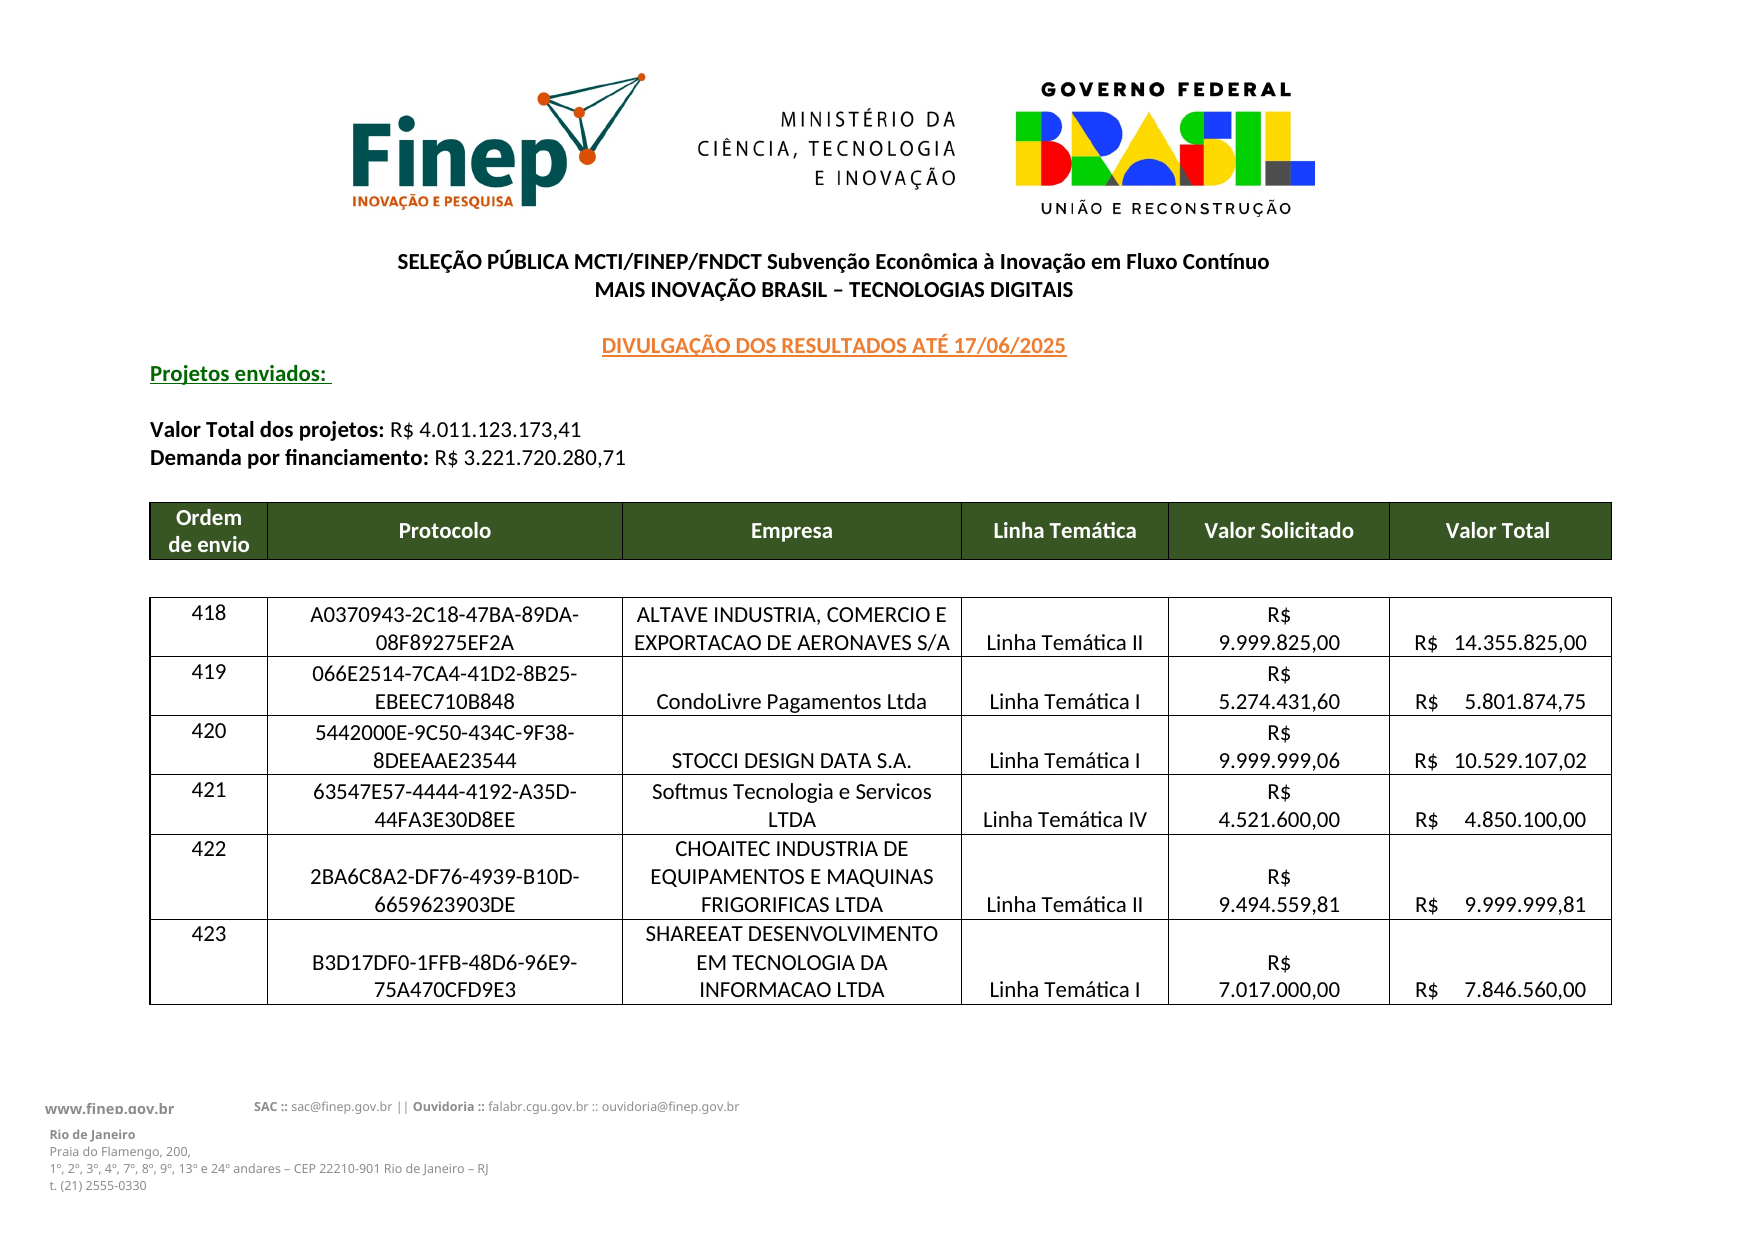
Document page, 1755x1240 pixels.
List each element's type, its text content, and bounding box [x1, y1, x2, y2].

table_cell ALTAVE INDUSTRIA, COMERCIO E EXPORTACAO DE AERONAVES S/A [623, 598, 961, 656]
table_cell 066E2514-7CA4-41D2-8B25-EBEEC710B848 [268, 657, 622, 715]
table_cell R$ 7.017.000,00 [1169, 920, 1389, 1004]
table_cell R$ 9.999.825,00 [1169, 598, 1389, 656]
table_cell 418 [151, 598, 267, 656]
table_cell R$ 4.850.100,00 [1390, 775, 1611, 833]
table_cell R$ 5.274.431,60 [1169, 657, 1389, 715]
table_cell 422 [151, 835, 267, 918]
table_cell Linha Temática I [962, 657, 1168, 715]
table_cell 420 [151, 716, 267, 774]
table_cell R$ 4.521.600,00 [1169, 775, 1389, 833]
table_cell 421 [151, 775, 267, 833]
table_cell CHOAITEC INDUSTRIA DE EQUIPAMENTOS E MAQUINAS FRIGORIFICAS LTDA [623, 835, 961, 918]
table_cell A0370943-2C18-47BA-89DA-08F89275EF2A [268, 598, 622, 656]
table_cell R$ 9.494.559,81 [1169, 835, 1389, 918]
table_cell R$ 7.846.560,00 [1390, 920, 1611, 1004]
table_cell B3D17DF0-1FFB-48D6-96E9-75A470CFD9E3 [268, 920, 622, 1004]
table_cell 2BA6C8A2-DF76-4939-B10D-6659623903DE [268, 835, 622, 918]
table_cell Linha Temática I [962, 716, 1168, 774]
table_cell 5442000E-9C50-434C-9F38-8DEEAAE23544 [268, 716, 622, 774]
table_cell Linha Temática IV [962, 775, 1168, 833]
table_cell CondoLivre Pagamentos Ltda [623, 657, 961, 715]
table_cell R$ 10.529.107,02 [1390, 716, 1611, 774]
table_cell R$ 9.999.999,81 [1390, 835, 1611, 918]
table_cell Linha Temática I [962, 920, 1168, 1004]
table_cell Linha Temática II [962, 598, 1168, 656]
table_cell 423 [151, 920, 267, 1004]
table_cell R$ 5.801.874,75 [1390, 657, 1611, 715]
table_cell 419 [151, 657, 267, 715]
table_cell Linha Temática II [962, 835, 1168, 918]
table_cell STOCCI DESIGN DATA S.A. [623, 716, 961, 774]
table_cell R$ 14.355.825,00 [1390, 598, 1611, 656]
table_cell 63547E57-4444-4192-A35D-44FA3E30D8EE [268, 775, 622, 833]
table_cell SHAREEAT DESENVOLVIMENTO EM TECNOLOGIA DA INFORMACAO LTDA [623, 920, 961, 1004]
table_cell Softmus Tecnologia e Servicos LTDA [623, 775, 961, 833]
table_cell R$ 9.999.999,06 [1169, 716, 1389, 774]
